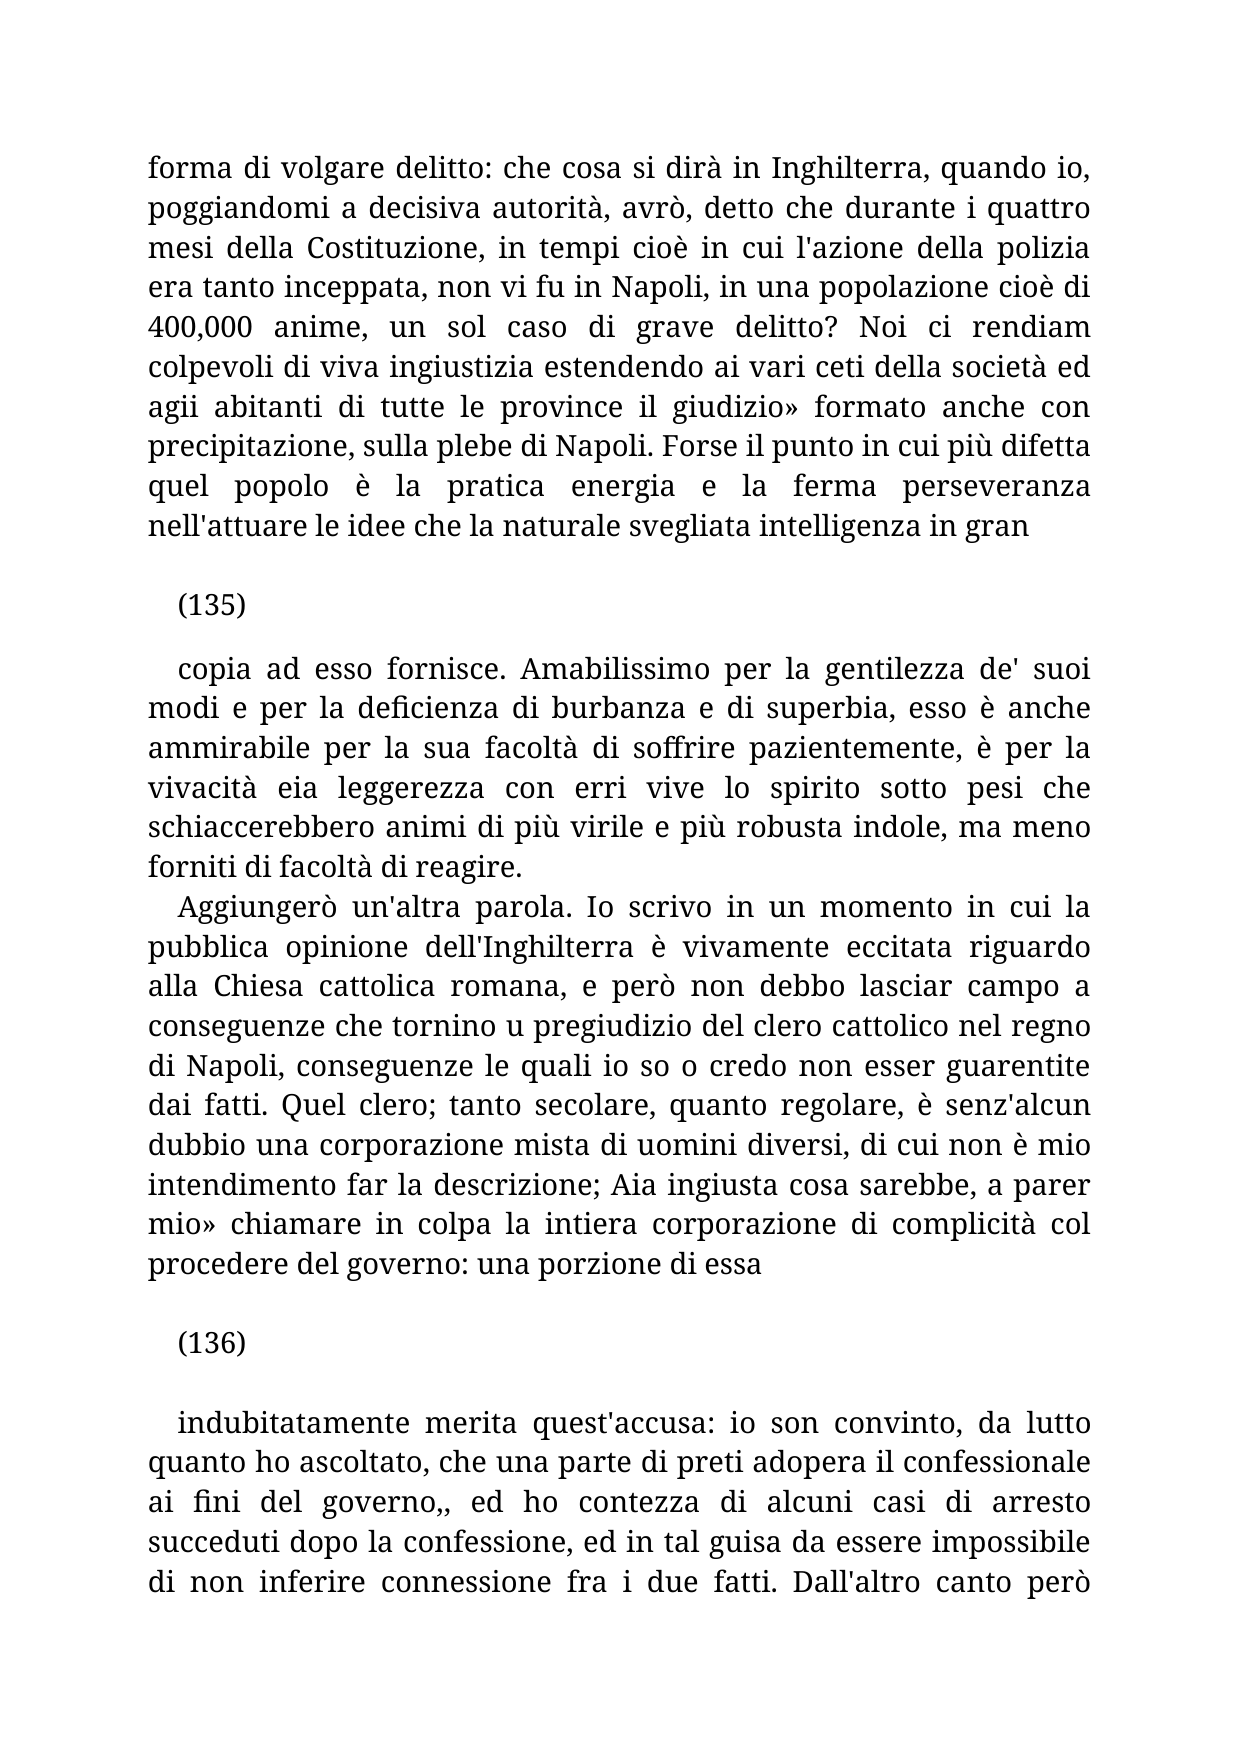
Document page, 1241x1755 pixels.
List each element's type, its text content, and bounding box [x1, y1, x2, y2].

text (135) [148, 584, 1093, 624]
text indubitatamente merita quest'accusa: io son convinto, da lutto quanto ho ascoltato, che una parte di preti adopera il confessionale ai fini del governo,, ed ho contezza di alcuni casi di arresto succeduti dopo la confessione, ed in tal guisa da essere impossibile di non inferire connessione fra i due fatti. Dall'altro canto però [148, 1402, 1093, 1601]
text (136) [148, 1323, 1093, 1362]
text Aggiungerò un'altra parola. Io scrivo in un momento in cui la pubblica opinione dell'Inghilterra è vivamente eccitata riguardo alla Chiesa cattolica romana, e però non debbo lasciar campo a conseguenze che tornino u pregiudizio del clero cattolico nel regno di Napoli, conseguenze le quali io so o credo non esser guarentite dai fatti. Quel clero; tanto secolare, quanto regolare, è senz'alcun dubbio una corporazione mista di uomini diversi, di cui non è mio intendimento far la descrizione; Aia ingiusta cosa sarebbe, a parer mio» chiamare in colpa la intiera corporazione di complicità col procedere del governo: una porzione di essa [148, 886, 1093, 1283]
text forma di volgare delitto: che cosa si dirà in Inghilterra, quando io, poggiandomi a decisiva autorità, avrò, detto che durante i quattro mesi della Costituzione, in tempi cioè in cui l'azione della polizia era tanto inceppata, non vi fu in Napoli, in una popolazione cioè di 400,000 anime, un sol caso di grave delitto? Noi ci rendiam colpevoli di viva ingiustizia estendendo ai vari ceti della società ed agii abitanti di tutte le province il giudizio» formato anche con precipitazione, sulla plebe di Napoli. Forse il punto in cui più difetta quel popolo è la pratica energia e la ferma perseveranza nell'attuare le idee che la naturale svegliata intelligenza in gran [148, 148, 1093, 544]
text copia ad esso fornisce. Amabilissimo per la gentilezza de' suoi modi e per la deficienza di burbanza e di superbia, esso è anche ammirabile per la sua facoltà di soffrire pazientemente, è per la vivacità eia leggerezza con erri vive lo spirito sotto pesi che schiaccerebbero animi di più virile e più robusta indole, ma meno forniti di facoltà di reagire. [148, 648, 1093, 886]
